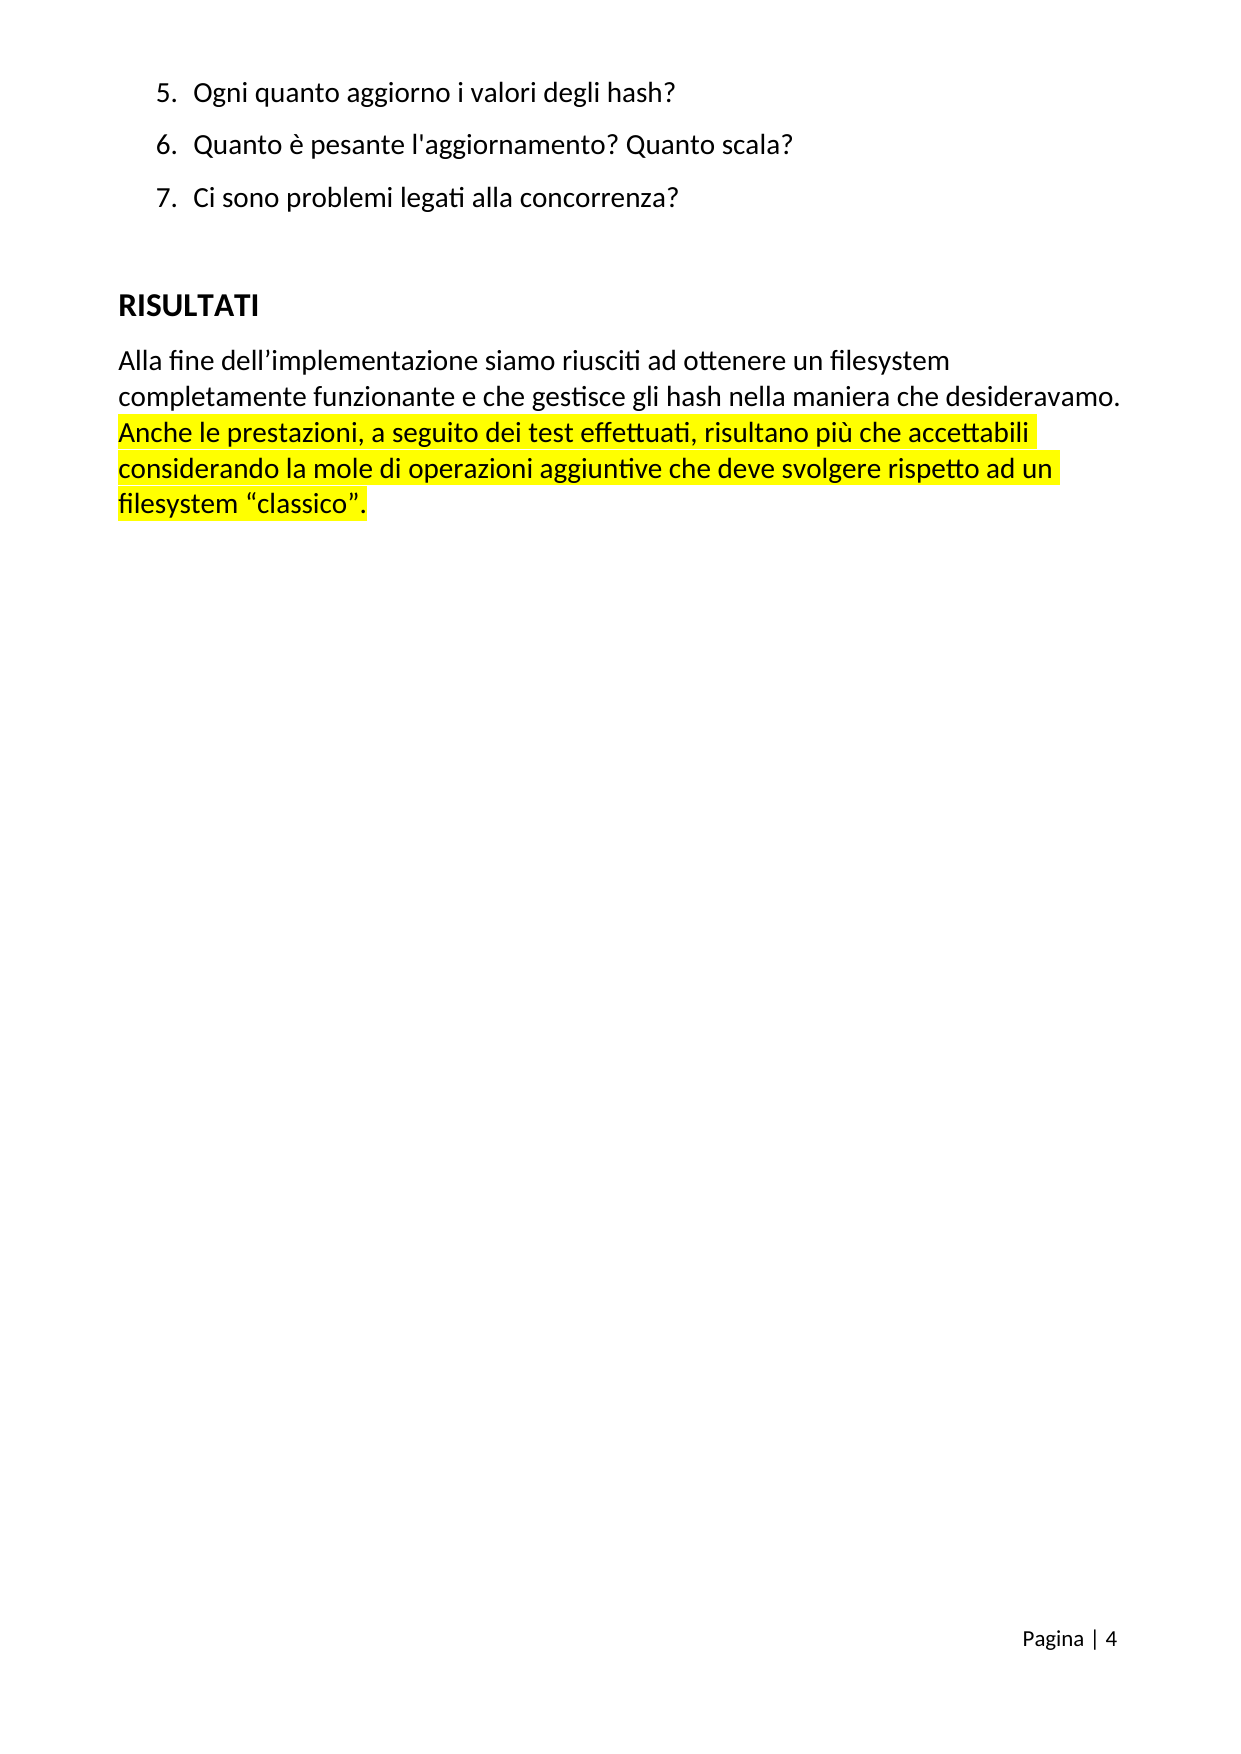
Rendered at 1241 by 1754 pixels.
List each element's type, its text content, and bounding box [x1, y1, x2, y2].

list Quanto è pesante l'aggiornamento? Quanto scala? [156, 126, 1122, 162]
list Ci sono problemi legati alla concorrenza? [156, 179, 1122, 214]
list Ogni quanto aggiorno i valori degli hash? [156, 74, 1122, 109]
text RISULTATI [118, 284, 1122, 325]
text Alla fine dell’implementazione siamo riusciti ad ottenere un filesystem completamente funzionante e che gestisce gli hash nella maniera che desideravamo. Anche le prestazioni, a seguito dei test effettuati, risultano più che accettabili considerando la mole di operazioni aggiuntive che deve svolgere rispetto ad un filesystem “classico”. [118, 342, 1122, 521]
